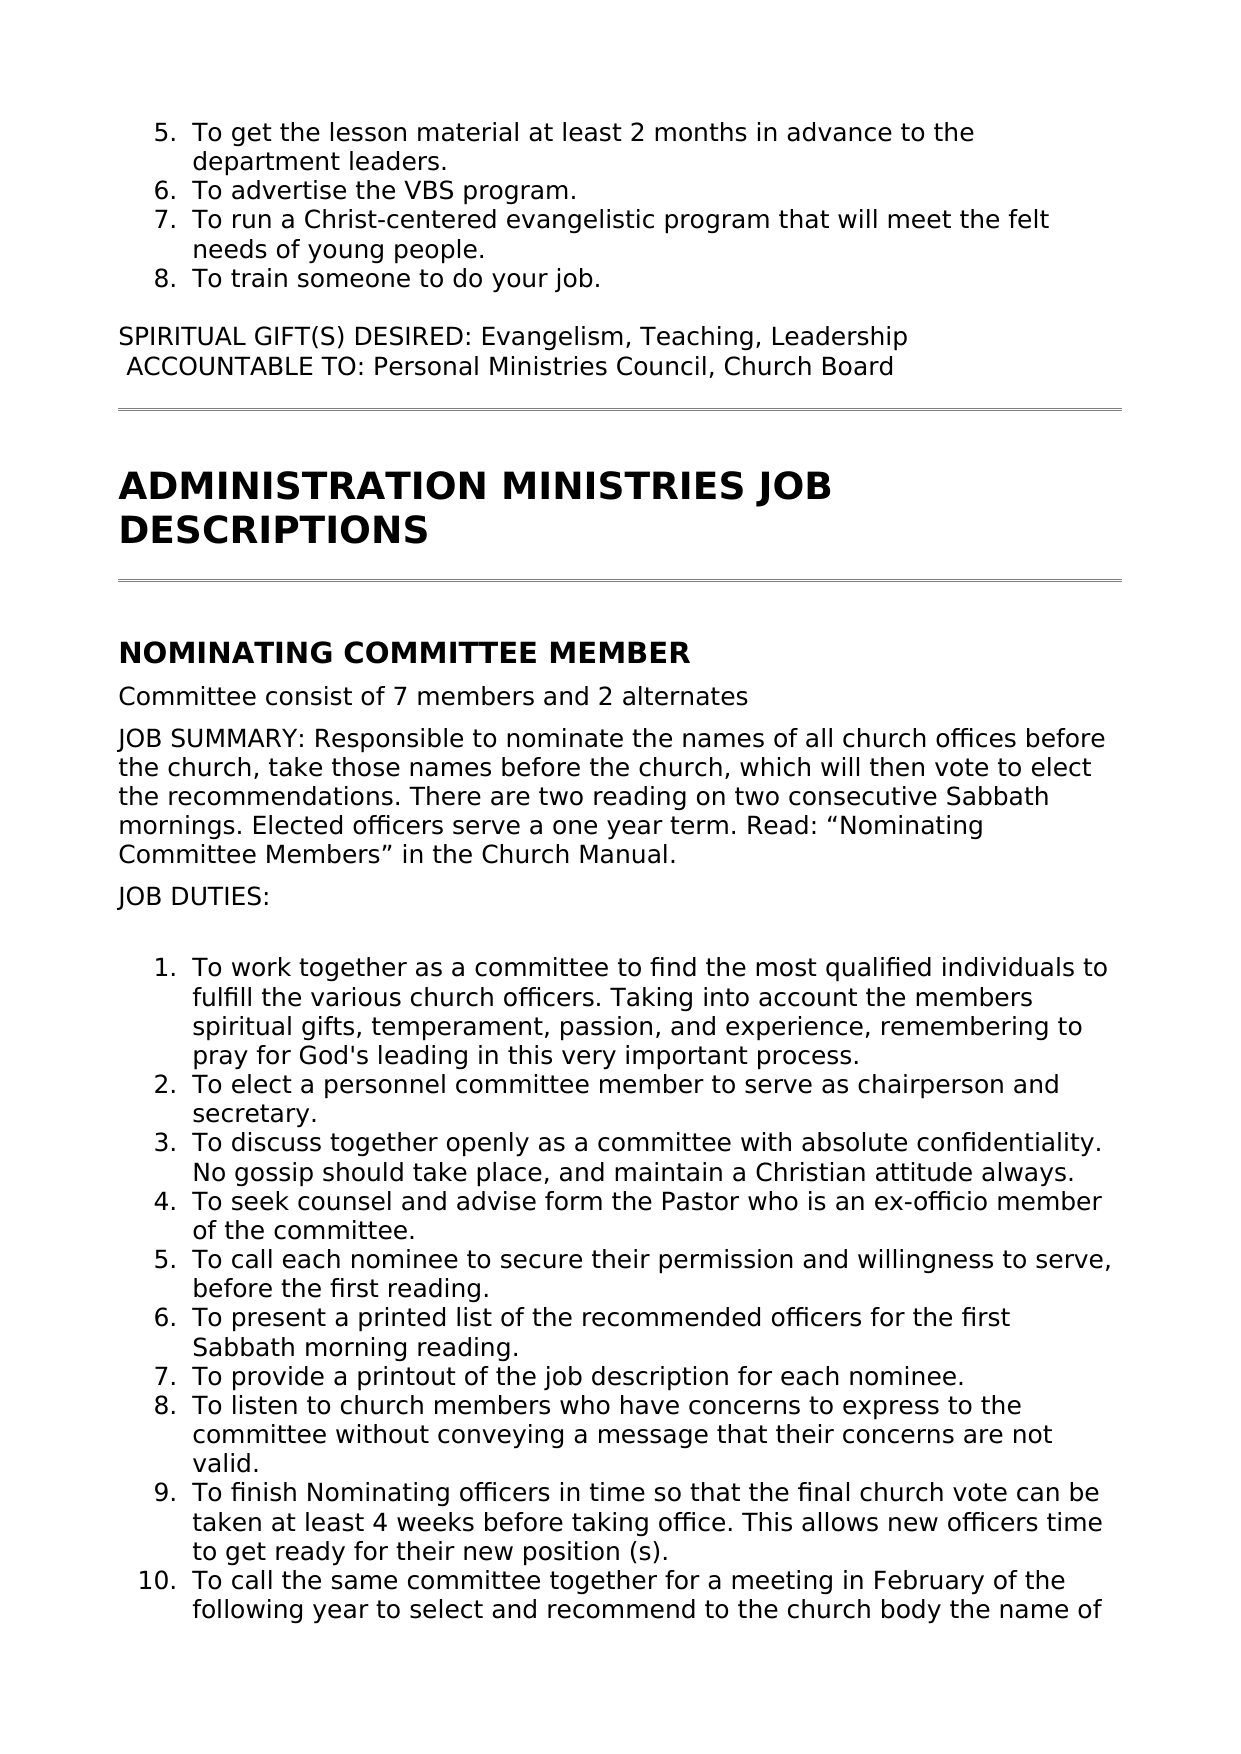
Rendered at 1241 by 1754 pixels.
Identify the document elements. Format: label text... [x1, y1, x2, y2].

subtitle NOMINATING COMMITTEE MEMBER [118, 636, 1122, 670]
text SPIRITUAL GIFT(S) DESIRED: Evangelism, Teaching, Leadership ACCOUNTABLE TO: Personal Ministries Council, Church Board [118, 323, 1122, 381]
text Committee consist of 7 members and 2 alternates [118, 682, 1122, 712]
list To run a Christ-centered evangelistic program that will meet the felt needs of young people. [177, 206, 1122, 264]
list To train someone to do your job. [177, 264, 1122, 293]
list To discuss together openly as a committee with absolute confidentiality. No gossip should take place, and maintain a Christian attitude always. [177, 1128, 1122, 1187]
list To advertise the VBS program. [177, 176, 1122, 206]
list To get the lesson material at least 2 months in advance to the department leaders. [177, 118, 1122, 176]
list To call each nominee to secure their permission and willingness to serve, before the first reading. [177, 1245, 1122, 1303]
list To work together as a committee to find the most qualified individuals to fulfill the various church officers. Taking into account the members spiritual gifts, temperament, passion, and experience, remembering to pray for God's leading in this very important process. [177, 953, 1122, 1070]
list To elect a personnel committee member to serve as chairperson and secretary. [177, 1070, 1122, 1128]
text JOB SUMMARY: Responsible to nominate the names of all church offices before the church, take those names before the church, which will then vote to elect the recommendations. There are two reading on two consecutive Sabbath mornings. Elected officers serve a one year term. Read: “Nominating Committee Members” in the Church Manual. [118, 724, 1122, 870]
list To finish Nominating officers in time so that the final church vote can be taken at least 4 weeks before taking office. This allows new officers time to get ready for their new position (s). [177, 1478, 1122, 1566]
list To seek counsel and advise form the Pastor who is an ex-officio member of the committee. [177, 1187, 1122, 1245]
text JOB DUTIES: [118, 882, 1122, 912]
list To provide a printout of the job description for each nominee. [177, 1362, 1122, 1391]
list To listen to church members who have concerns to express to the committee without conveying a message that their concerns are not valid. [177, 1391, 1122, 1478]
subtitle ADMINISTRATION MINISTRIES JOB DESCRIPTIONS [118, 465, 1122, 552]
list To call the same committee together for a meeting in February of the following year to select and recommend to the church body the name of [177, 1566, 1122, 1624]
list To present a printed list of the recommended officers for the first Sabbath morning reading. [177, 1303, 1122, 1362]
